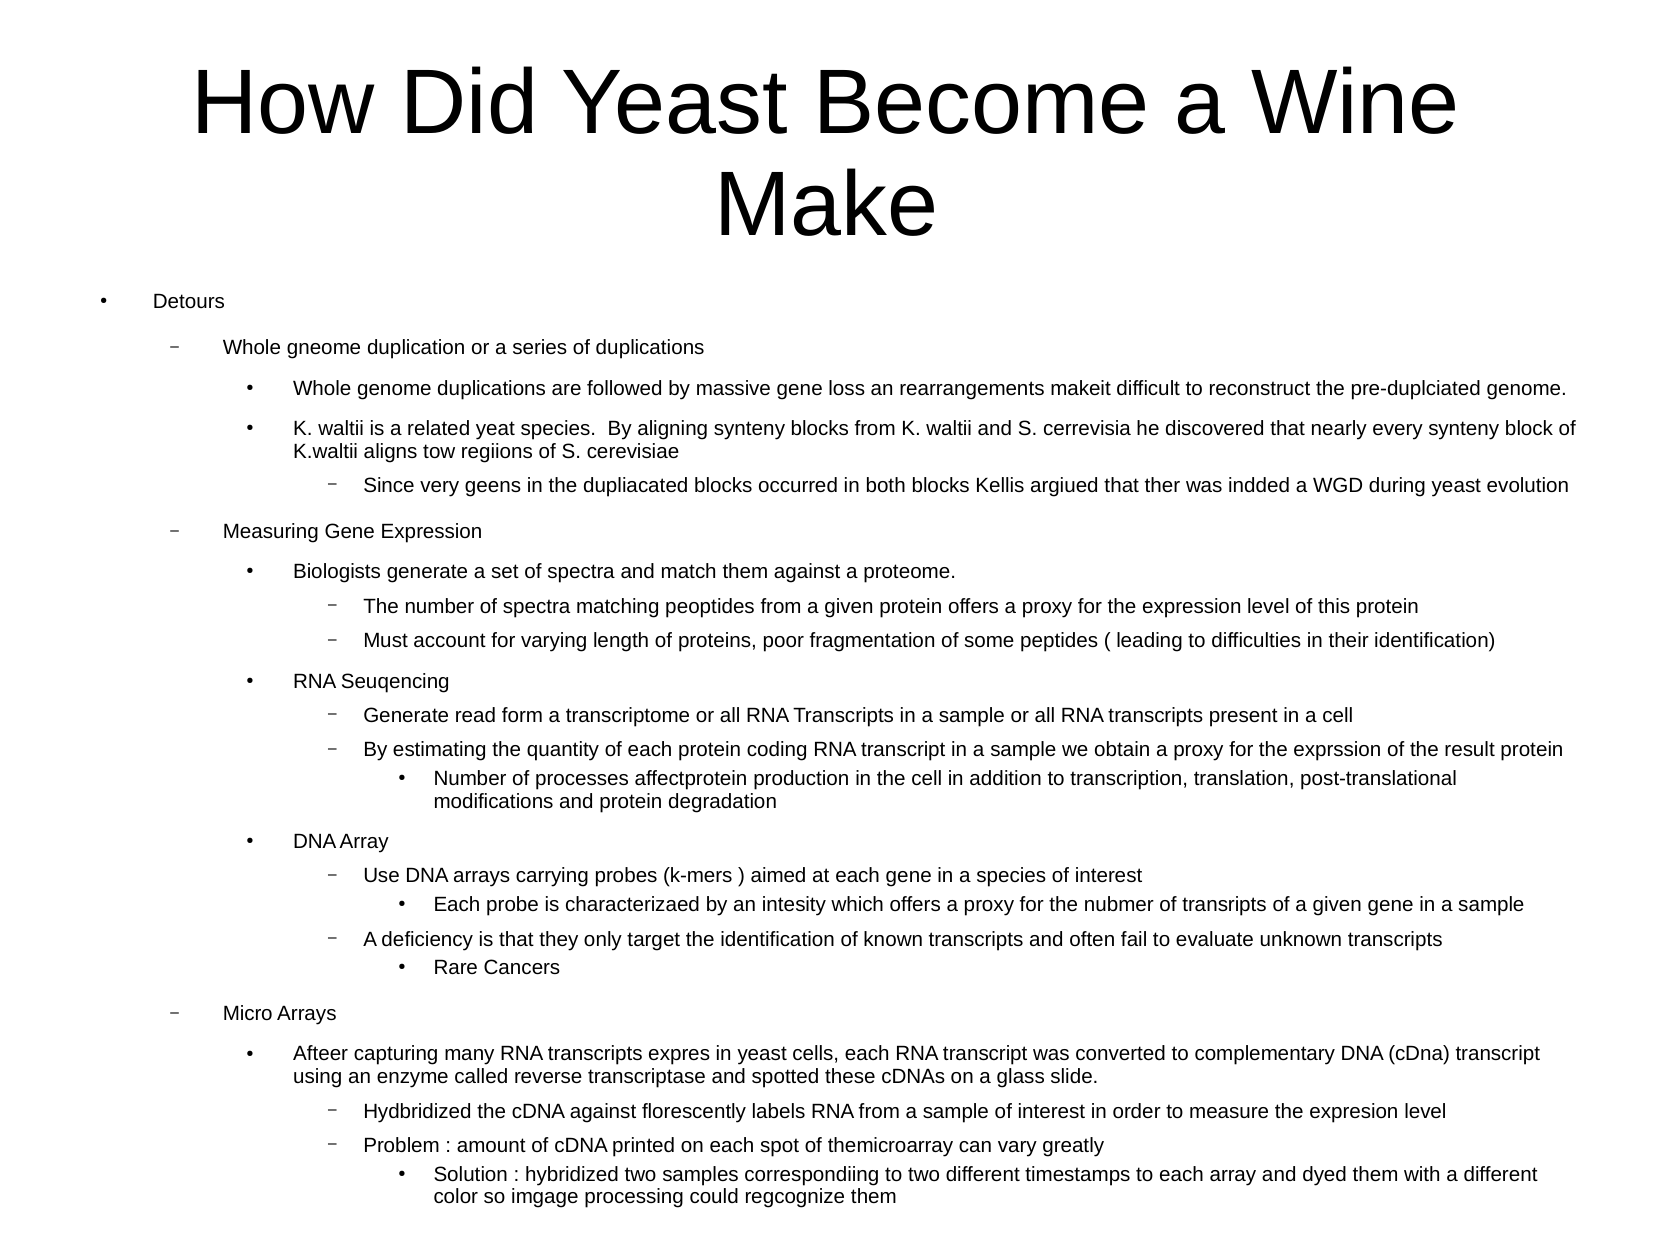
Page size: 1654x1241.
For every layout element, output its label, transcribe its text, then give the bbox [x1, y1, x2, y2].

title How Did Yeast Become a Wine Make [82, 49, 1571, 257]
list Detours Whole gneome duplication or a series of duplications Whole genome duplications are followed by massive gene loss an rearrangements makeit difficult to reconstruct the pre-duplciated genome. K. waltii is a related yeat species. By aligning synteny blocks from K. waltii and S. cerrevisia he discovered that nearly every synteny block of K.waltii aligns tow regiions of S. cerevisiae Since very geens in the dupliacated blocks occurred in both blocks Kellis argiued that ther was indded a WGD during yeast evolution Measuring Gene Expression Biologists generate a set of spectra and match them against a proteome. The number of spectra matching peoptides from a given protein offers a proxy for the expression level of this protein Must account for varying length of proteins, poor fragmentation of some peptides ( leading to difficulties in their identification) RNA Seuqencing Generate read form a transcriptome or all RNA Transcripts in a sample or all RNA transcripts present in a cell By estimating the quantity of each protein coding RNA transcript in a sample we obtain a proxy for the exprssion of the result protein Number of processes affectprotein production in the cell in addition to transcription, translation, post-translational modifications and protein degradation DNA Array Use DNA arrays carrying probes (k-mers ) aimed at each gene in a species of interest Each probe is characterizaed by an intesity which offers a proxy for the nubmer of transripts of a given gene in a sample A deficiency is that they only target the identification of known transcripts and often fail to evaluate unknown transcripts Rare Cancers Micro Arrays Afteer capturing many RNA transcripts expres in yeast cells, each RNA transcript was converted to complementary DNA (cDna) transcript using an enzyme called reverse transcriptase and spotted these cDNAs on a glass slide. Hydbridized the cDNA against florescently labels RNA from a sample of interest in order to measure the expresion level Problem : amount of cDNA printed on each spot of themicroarray can vary greatly Solution : hybridized two samples correspondiing to two different timestamps to each array and dyed them with a different color so imgage processing could regcognize them [82, 290, 1583, 1217]
